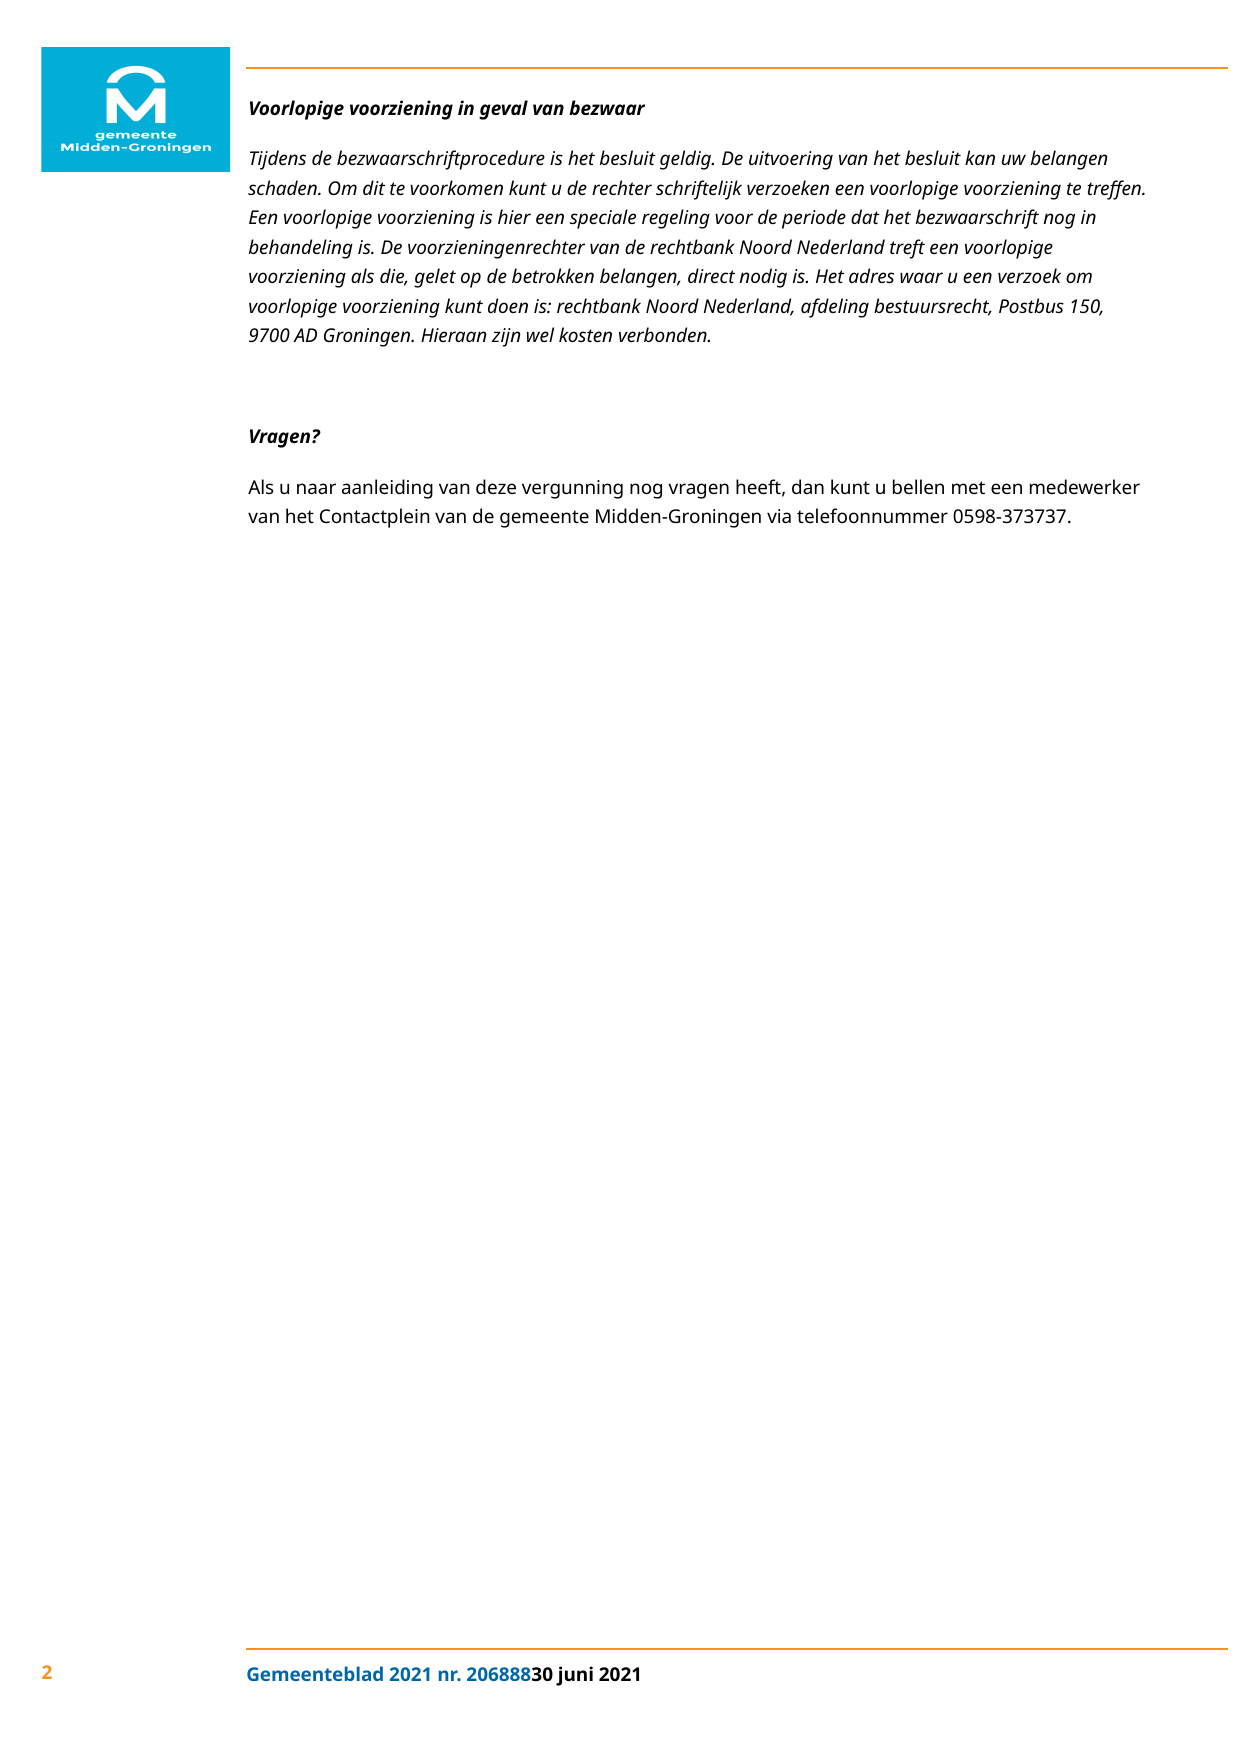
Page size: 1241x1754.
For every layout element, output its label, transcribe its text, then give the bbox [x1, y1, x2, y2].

text Vragen? [248, 423, 1152, 449]
text Voorlopige voorziening in geval van bezwaar [248, 95, 1152, 121]
picture [108, 66, 164, 82]
picture [184, 146, 190, 153]
picture [107, 89, 165, 122]
text Als u naar aanleiding van deze vergunning nog vragen heeft, dan kunt u bellen met een medewerker van het Contactplein van de gemeente Midden-Groningen via telefoonnummer 0598-373737. [248, 474, 1152, 529]
text Tijdens de bezwaarschriftprocedure is het besluit geldig. De uitvoering van het besluit kan uw belangen schaden. Om dit te voorkomen kunt u de rechter schriftelijk verzoeken een voorlopige voorziening te treffen. Een voorlopige voorziening is hier een speciale regeling voor de periode dat het bezwaarschrift nog in behandeling is. De voorzieningenrechter van de rechtbank Noord Nederland treft een voorlopige voorziening als die, gelet op de betrokken belangen, direct nodig is. Het adres waar u een verzoek om voorlopige voorziening kunt doen is: rechtbank Noord Nederland, afdeling bestuursrecht, Postbus 150, 9700 AD Groningen. Hieraan zijn wel kosten verbonden. [248, 145, 1152, 348]
